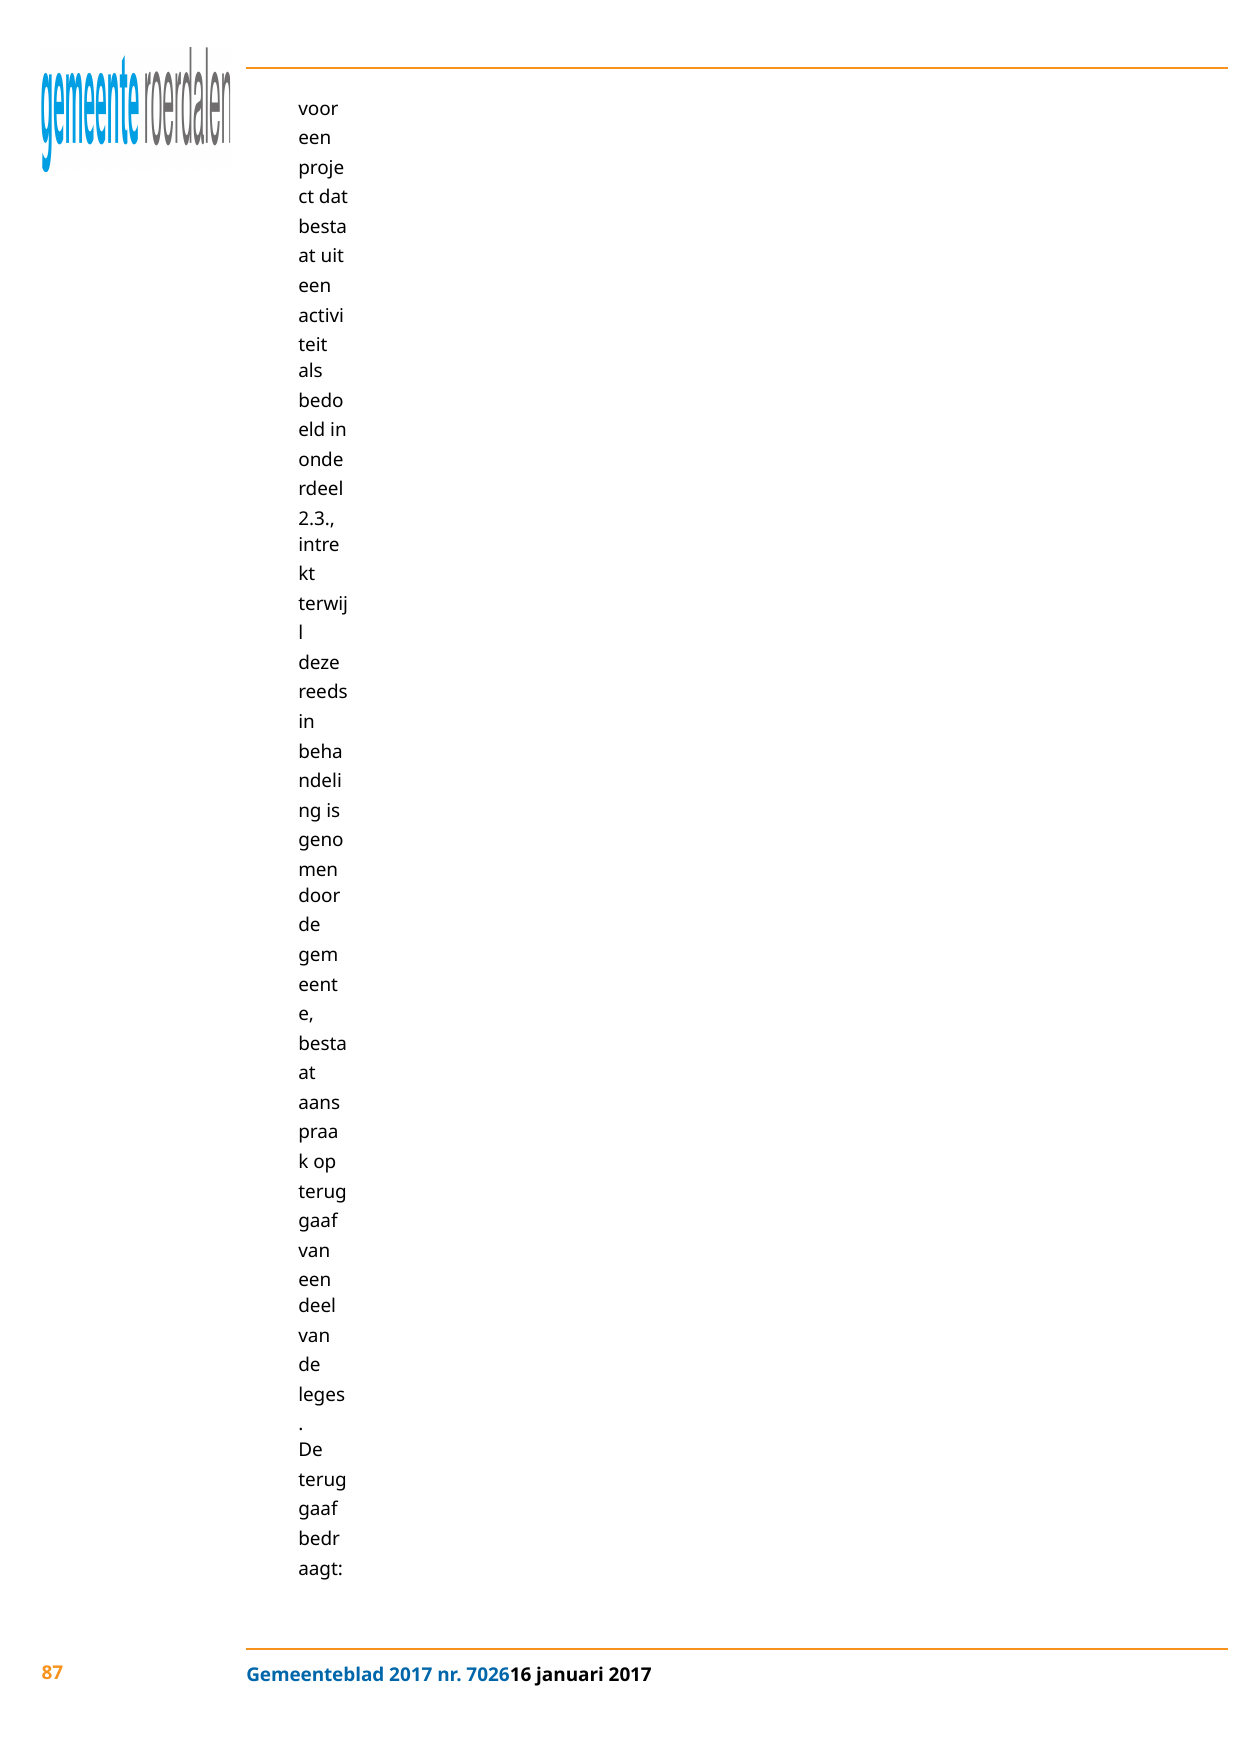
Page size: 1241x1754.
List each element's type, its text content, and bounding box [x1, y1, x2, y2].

table_cell [348, 1580, 398, 1606]
table_cell als bedoeld in onderdeel 2.3., [298, 357, 348, 531]
table_cell [298, 1580, 348, 1606]
table_cell [348, 1292, 398, 1436]
table_cell deel van de leges. [298, 1292, 348, 1436]
picture [41, 47, 231, 172]
table_cell [348, 357, 398, 531]
table_cell [248, 1436, 298, 1580]
table_cell [348, 531, 398, 882]
picture [41, 134, 48, 172]
table_cell [248, 1580, 298, 1606]
table_cell [248, 531, 298, 882]
table_cell voor een project dat bestaat uit een activiteit [298, 95, 348, 357]
table_cell [248, 882, 298, 1292]
table_cell intrekt terwijl deze reeds in behandeling is genomen [298, 531, 348, 882]
table_cell [348, 95, 398, 357]
table_cell [348, 882, 398, 1292]
table_cell De teruggaaf bedraagt: [298, 1436, 348, 1580]
table_cell door de gemeente, bestaat aanspraak op teruggaaf van een [298, 882, 348, 1292]
table_cell [348, 1436, 398, 1580]
table_cell [248, 1292, 298, 1436]
table_cell [248, 357, 298, 531]
table_cell [248, 95, 298, 357]
